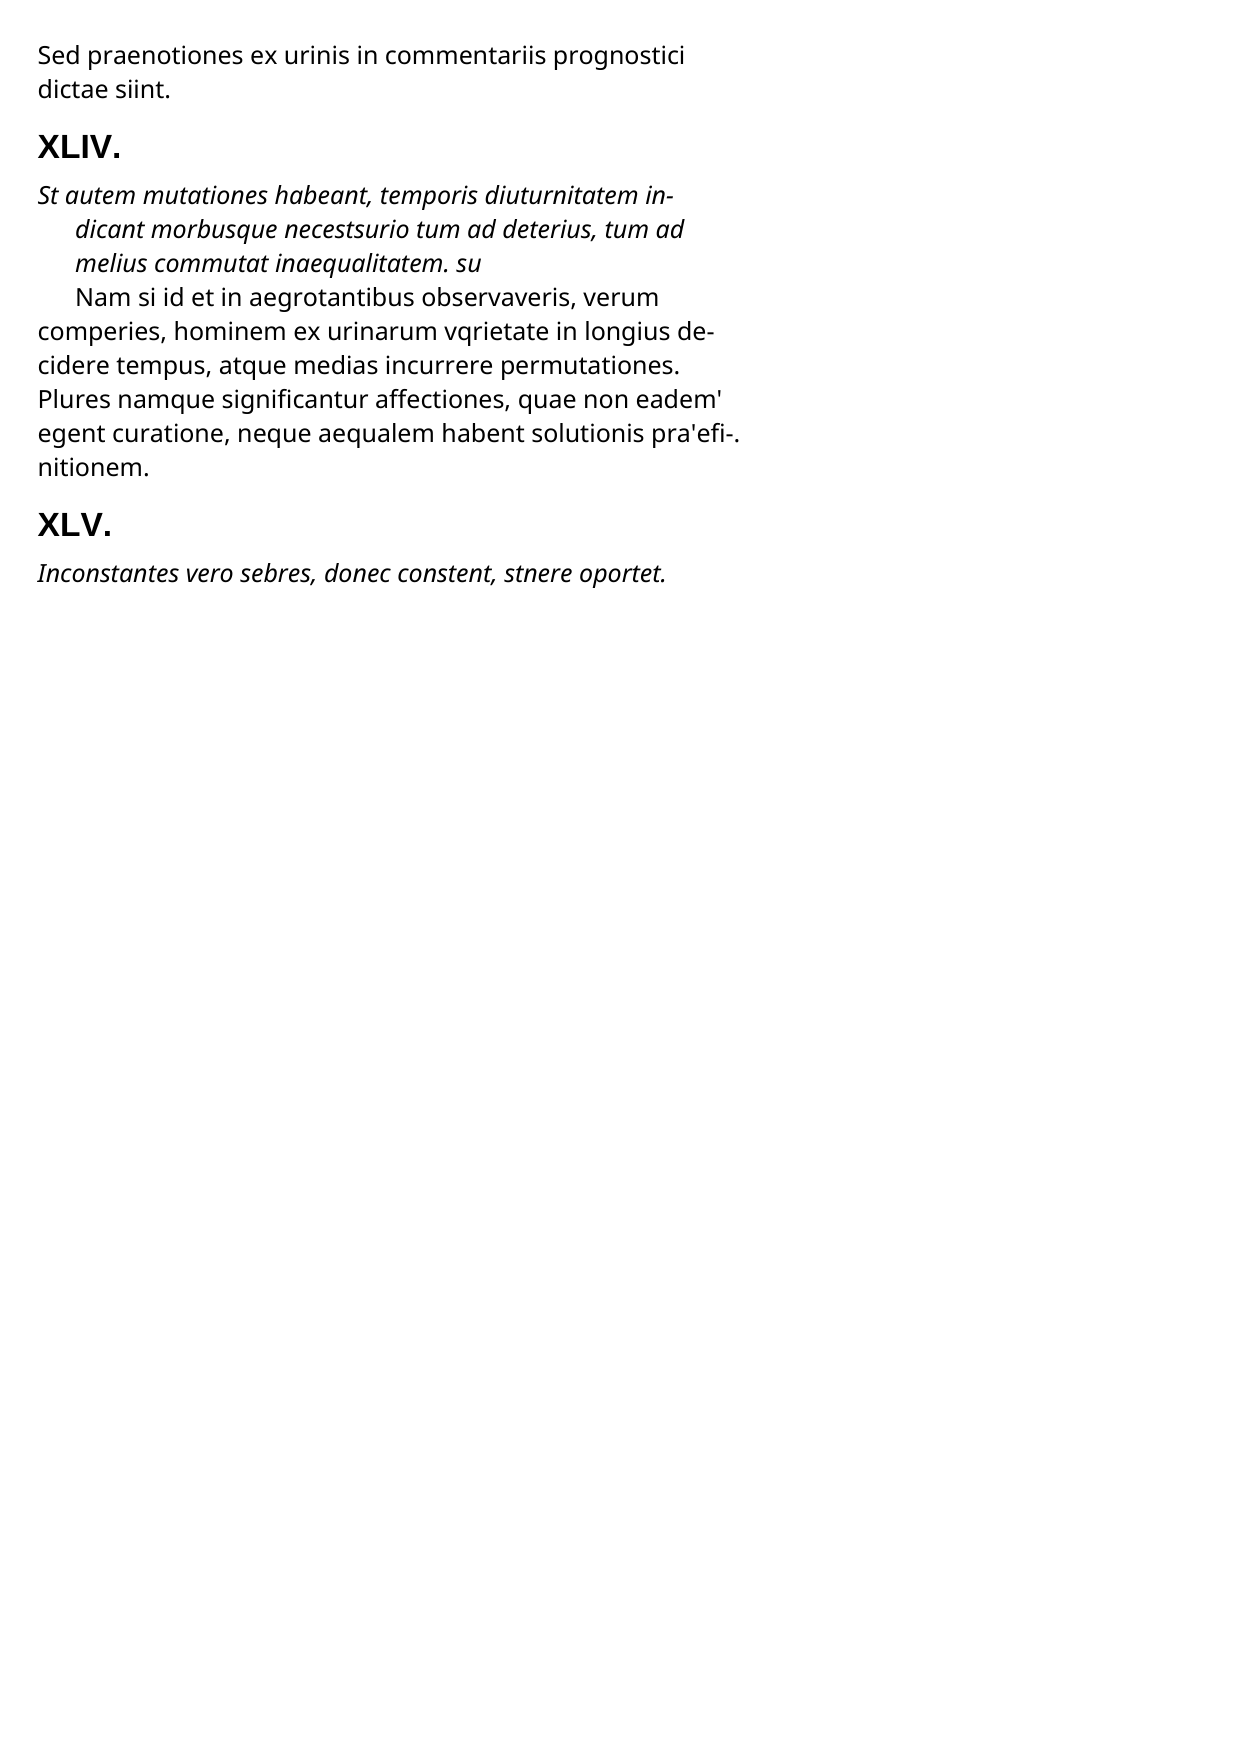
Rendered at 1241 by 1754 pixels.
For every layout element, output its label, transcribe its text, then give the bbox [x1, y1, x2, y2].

text Inconstantes vero sebres, donec constent, stnere oportet. [37, 556, 1203, 590]
text Sed praenotiones ex urinis in commentariis prognostici dictae siint. [37, 37, 1203, 106]
text St autem mutationes habeant, temporis diuturnitatem in- dicant morbusque necestsurio tum ad deterius, tum ad melius commutat inaequalitatem. su [37, 178, 1203, 280]
text Nam si id et in aegrotantibus observaveris, verum comperies, hominem ex urinarum vqrietate in longius de- cidere tempus, atque medias incurrere permutationes. Plures namque significantur affectiones, quae non eadem' egent curatione, neque aequalem habent solutionis pra'efi-. nitionem. [37, 280, 1203, 484]
subtitle XLV. [37, 505, 1203, 544]
subtitle XLIV. [37, 126, 1203, 165]
